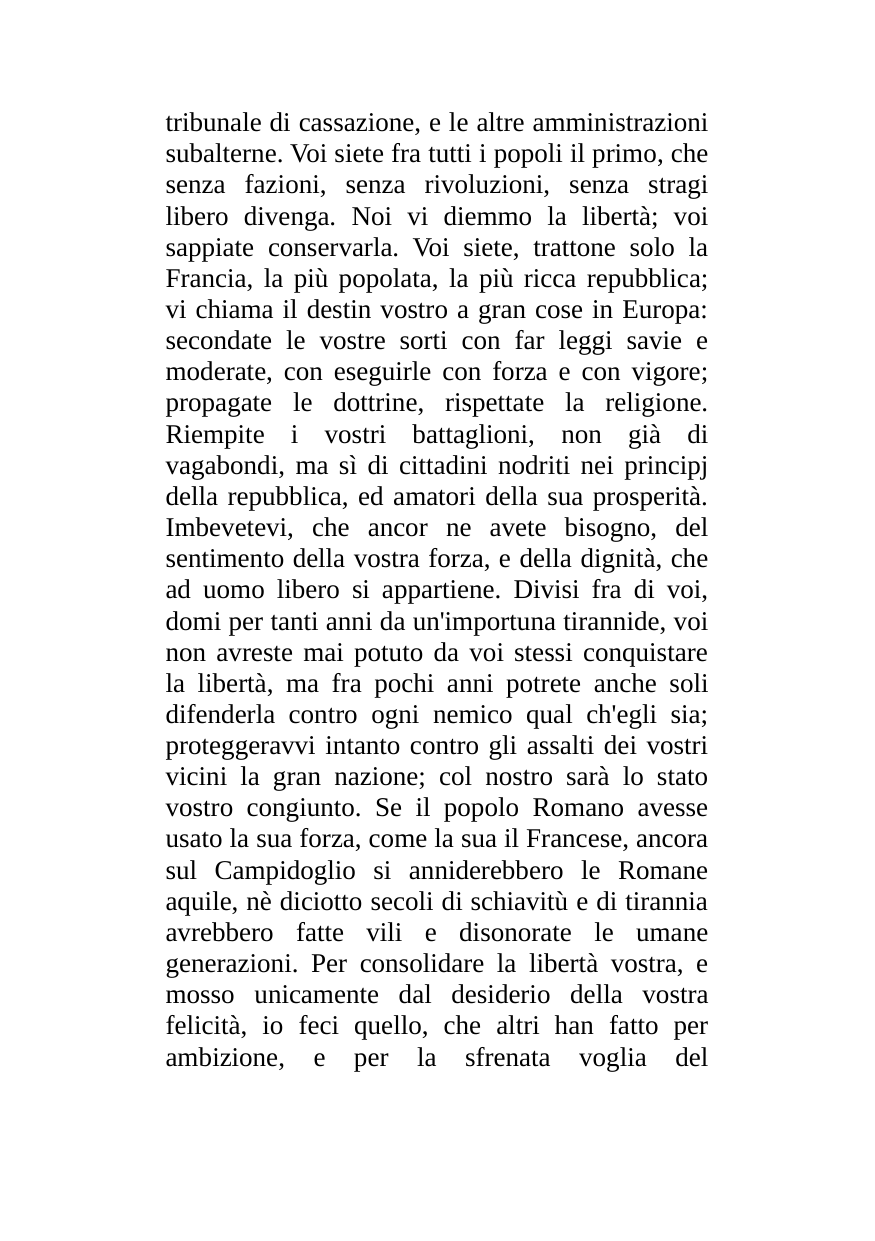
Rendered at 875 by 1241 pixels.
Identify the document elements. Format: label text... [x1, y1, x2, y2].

text tribunale di cassazione, e le altre amministrazioni subalterne. Voi siete fra tutti i popoli il primo, che senza fazioni, senza rivoluzioni, senza stragi libero divenga. Noi vi diemmo la libertà; voi sappiate conservarla. Voi siete, trattone solo la Francia, la più popolata, la più ricca repubblica; vi chiama il destin vostro a gran cose in Europa: secondate le vostre sorti con far leggi savie e moderate, con eseguirle con forza e con vigore; propagate le dottrine, rispettate la religione. Riempite i vostri battaglioni, non già di vagabondi, ma sì di cittadini nodriti nei principj della repubblica, ed amatori della sua prosperità. Imbevetevi, che ancor ne avete bisogno, del sentimento della vostra forza, e della dignità, che ad uomo libero si appartiene. Divisi fra di voi, domi per tanti anni da un'importuna tirannide, voi non avreste mai potuto da voi stessi conquistare la libertà, ma fra pochi anni potrete anche soli difenderla contro ogni nemico qual ch'egli sia; proteggeravvi intanto contro gli assalti dei vostri vicini la gran nazione; col nostro sarà lo stato vostro congiunto. Se il popolo Romano avesse usato la sua forza, come la sua il Francese, ancora sul Campidoglio si anniderebbero le Romane aquile, nè diciotto secoli di schiavitù e di tirannia avrebbero fatte vili e disonorate le umane generazioni. Per consolidare la libertà vostra, e mosso unicamente dal desiderio della vostra felicità, io feci quello, che altri han fatto per ambizione, e per la sfrenata voglia del [165, 106, 709, 1072]
